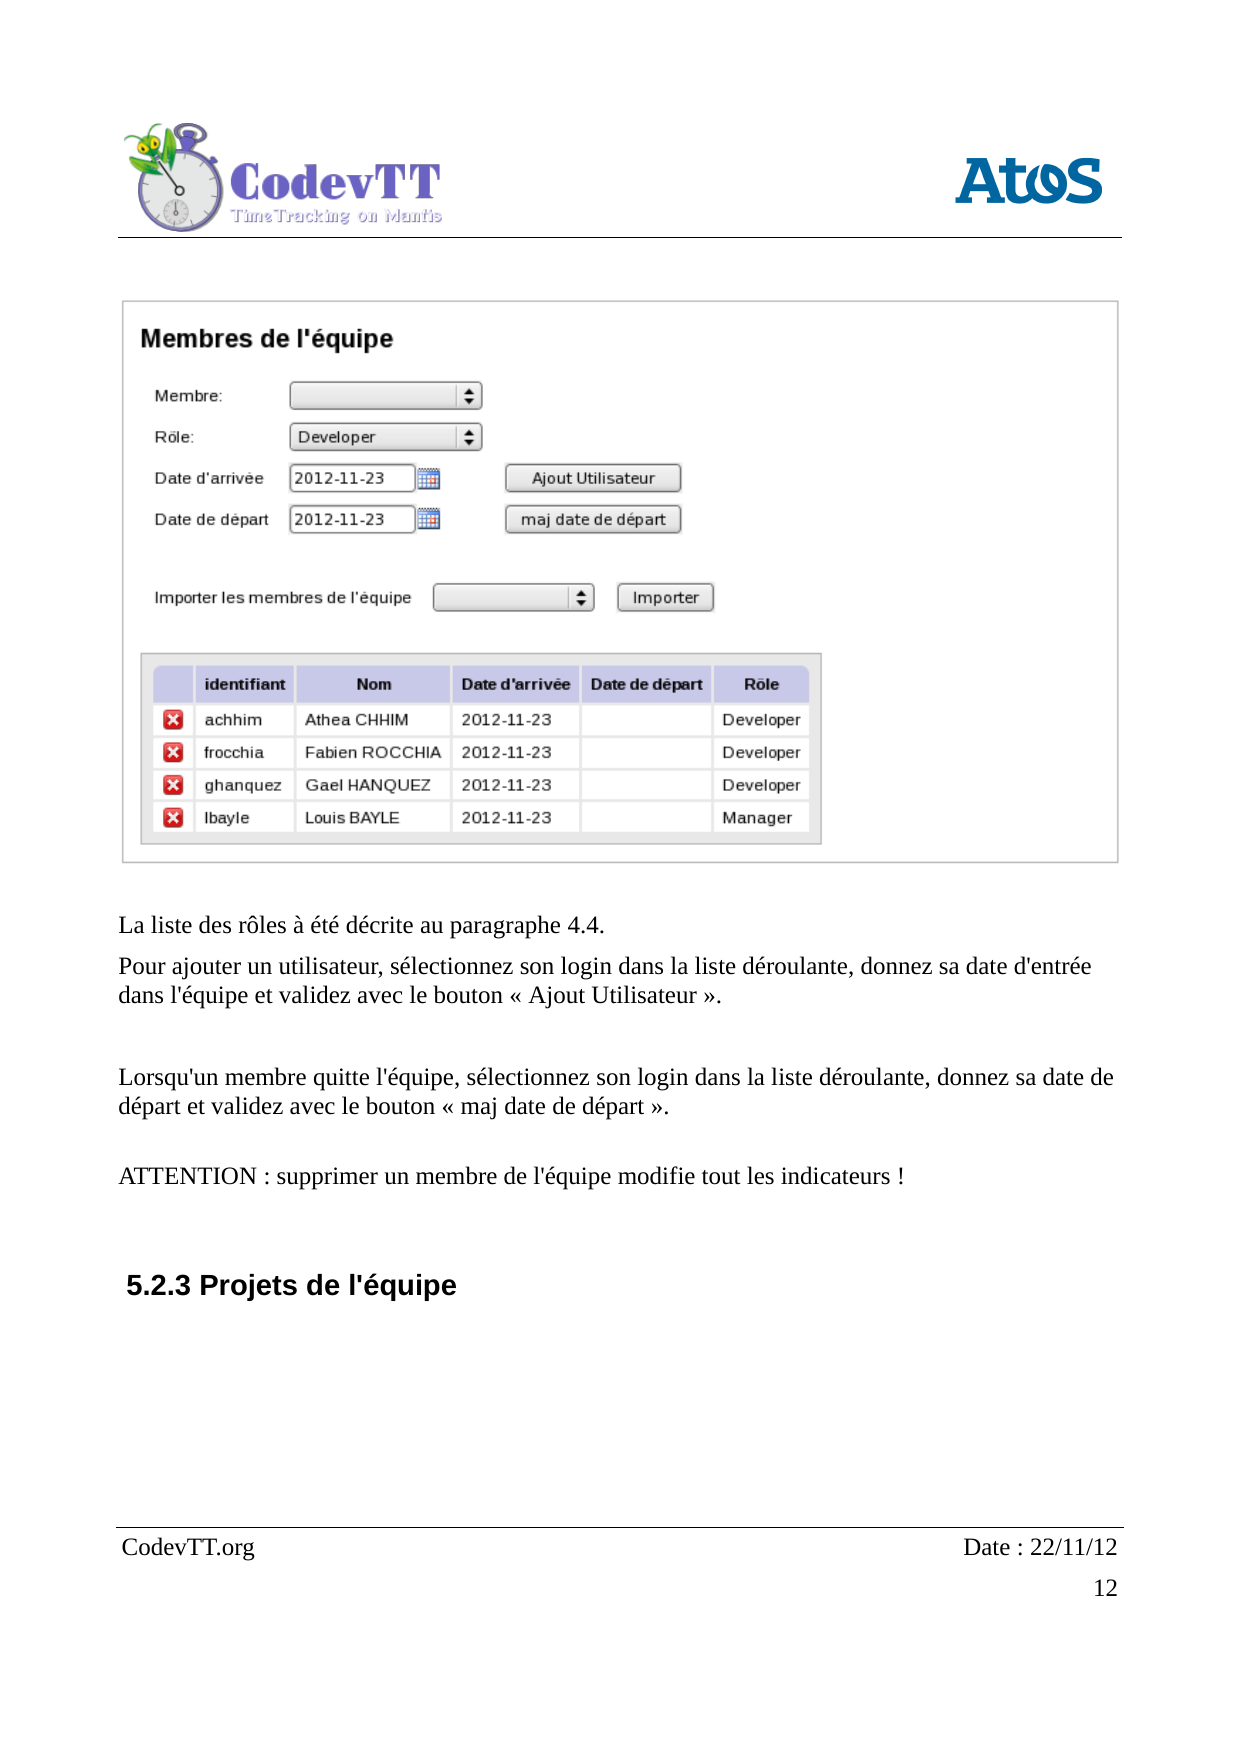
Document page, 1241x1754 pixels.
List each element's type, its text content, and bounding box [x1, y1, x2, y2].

picture [123, 123, 447, 232]
text La liste des rôles à été décrite au paragraphe 4.4. [118, 910, 1122, 938]
picture [953, 156, 1103, 205]
text Pour ajouter un utilisateur, sélectionnez son login dans la liste déroulante, donnez sa date d'entrée dans l'équipe et validez avec le bouton « Ajout Utilisateur ». [118, 951, 1122, 1008]
text ATTENTION : supprimer un membre de l'équipe modifie tout les indicateurs ! [118, 1132, 1122, 1190]
text Lorsqu'un membre quitte l'équipe, sélectionnez son login dans la liste déroulante, donnez sa date de départ et validez avec le bouton « maj date de départ ». [118, 1062, 1122, 1120]
subtitle Projets de l'équipe [118, 1268, 1122, 1302]
picture [118, 295, 1123, 869]
